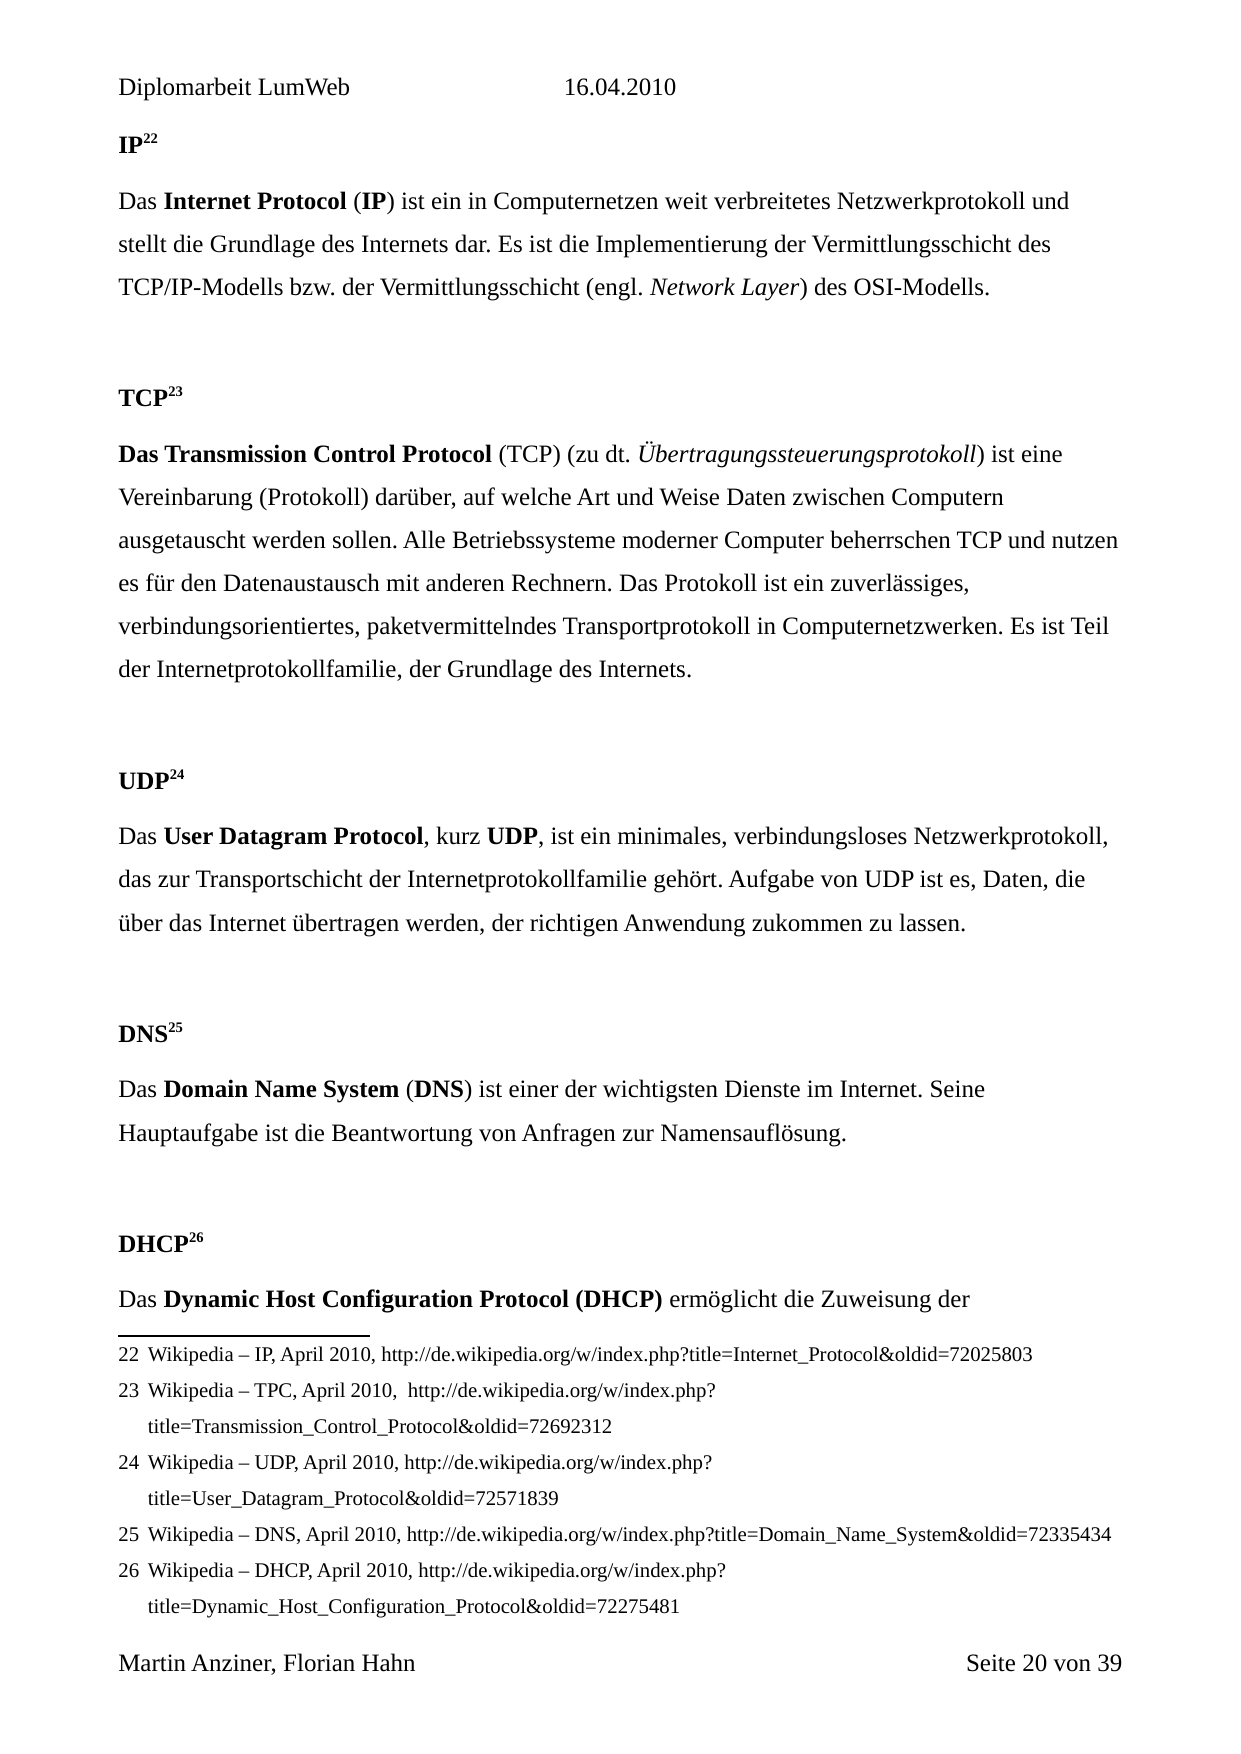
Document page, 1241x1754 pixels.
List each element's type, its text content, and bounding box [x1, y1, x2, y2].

text IP [118, 130, 1122, 159]
text Wikipedia – IP, April 2010, http://de.wikipedia.org/w/index.php?title=Internet_Protocol&oldid=72025803 [118, 1342, 1122, 1366]
text Wikipedia – UDP, April 2010, http://de.wikipedia.org/w/index.php?title=User_Datagram_Protocol&oldid=72571839 [118, 1450, 1122, 1510]
text Das User Datagram Protocol, kurz UDP, ist ein minimales, verbindungsloses Netzwerkprotokoll, das zur Transportschicht der Internetprotokollfamilie gehört. Aufgabe von UDP ist es, Daten, die über das Internet übertragen werden, der richtigen Anwendung zukommen zu lassen. [118, 821, 1122, 936]
text Das Transmission Control Protocol (TCP) (zu dt. Übertragungssteuerungsprotokoll) ist eine Vereinbarung (Protokoll) darüber, auf welche Art und Weise Daten zwischen Computern ausgetauscht werden sollen. Alle Betriebssysteme moderner Computer beherrschen TCP und nutzen es für den Datenaustausch mit anderen Rechnern. Das Protokoll ist ein zuverlässiges, verbindungsorientiertes, paketvermittelndes Transportprotokoll in Computernetzwerken. Es ist Teil der Internetprotokollfamilie, der Grundlage des Internets. [118, 439, 1122, 683]
text Wikipedia – DNS, April 2010, http://de.wikipedia.org/w/index.php?title=Domain_Name_System&oldid=72335434 [118, 1522, 1122, 1546]
text DNS [118, 1019, 1122, 1048]
text UDP [118, 766, 1122, 794]
text Das Dynamic Host Configuration Protocol (DHCP) ermöglicht die Zuweisung der [118, 1284, 1122, 1313]
text TCP [118, 383, 1122, 412]
text Das Internet Protocol (IP) ist ein in Computernetzen weit verbreitetes Netzwerkprotokoll und stellt die Grundlage des Internets dar. Es ist die Implementierung der Vermittlungsschicht des TCP/IP-Modells bzw. der Vermittlungsschicht (engl. Network Layer) des OSI-Modells. [118, 186, 1122, 301]
text Das Domain Name System (DNS) ist einer der wichtigsten Dienste im Internet. Seine Hauptaufgabe ist die Beantwortung von Anfragen zur Namensauflösung. [118, 1074, 1122, 1146]
text DHCP [118, 1229, 1122, 1258]
text Wikipedia – DHCP, April 2010, http://de.wikipedia.org/w/index.php?title=Dynamic_Host_Configuration_Protocol&oldid=72275481 [118, 1558, 1122, 1618]
text Wikipedia – TPC, April 2010, http://de.wikipedia.org/w/index.php?title=Transmission_Control_Protocol&oldid=72692312 [118, 1378, 1122, 1438]
